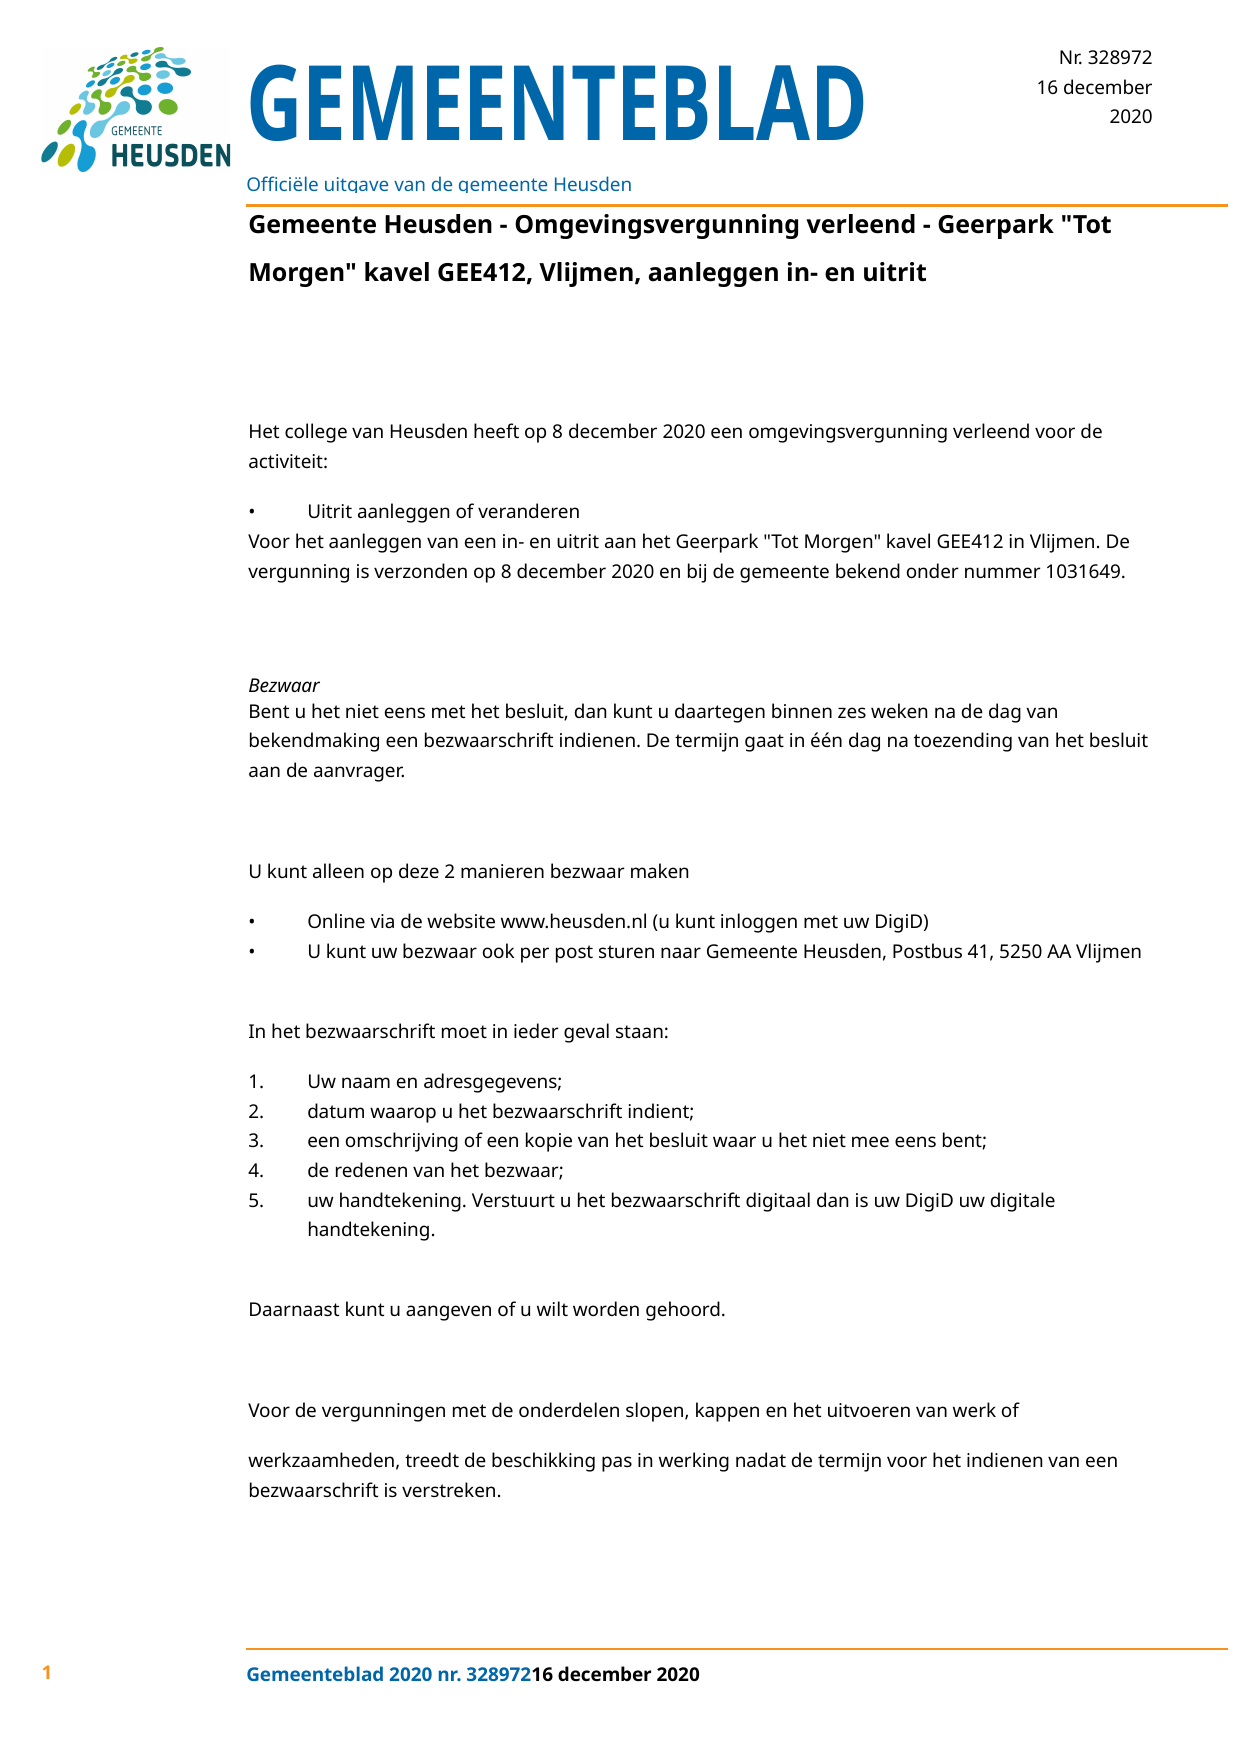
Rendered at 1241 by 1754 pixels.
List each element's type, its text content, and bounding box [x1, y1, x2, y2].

text Bezwaar [248, 672, 1152, 698]
text Daarnaast kunt u aangeven of u wilt worden gehoord. [248, 1296, 1152, 1322]
text Voor het aanleggen van een in- en uitrit aan het Geerpark "Tot Morgen" kavel GEE412 in Vlijmen. De vergunning is verzonden op 8 december 2020 en bij de gemeente bekend onder nummer 1031649. [248, 528, 1152, 584]
list Uw naam en adresgegevens; [248, 1068, 1152, 1094]
text Voor de vergunningen met de onderdelen slopen, kappen en het uitvoeren van werk of [248, 1397, 1152, 1423]
picture [41, 47, 231, 172]
list Uitrit aanleggen of veranderen [248, 499, 1152, 524]
list uw handtekening. Verstuurt u het bezwaarschrift digitaal dan is uw DigiD uw digitale handtekening. [248, 1187, 1152, 1242]
text Bent u het niet eens met het besluit, dan kunt u daartegen binnen zes weken na de dag van bekendmaking een bezwaarschrift indienen. De termijn gaat in één dag na toezending van het besluit aan de aanvrager. [248, 698, 1152, 783]
list Online via de website www.heusden.nl (u kunt inloggen met uw DigiD) [248, 908, 1152, 934]
list een omschrijving of een kopie van het besluit waar u het niet mee eens bent; [248, 1128, 1152, 1153]
text Het college van Heusden heeft op 8 december 2020 een omgevingsvergunning verleend voor de activiteit: [248, 419, 1152, 474]
text Gemeente Heusden - Omgevingsvergunning verleend - Geerpark "Tot Morgen" kavel GEE412, Vlijmen, aanleggen in- en uitrit [248, 207, 1152, 288]
list U kunt uw bezwaar ook per post sturen naar Gemeente Heusden, Postbus 41, 5250 AA Vlijmen [248, 938, 1152, 964]
list de redenen van het bezwaar; [248, 1157, 1152, 1183]
list datum waarop u het bezwaarschrift indient; [248, 1098, 1152, 1124]
text In het bezwaarschrift moet in ieder geval staan: [248, 1018, 1152, 1044]
text werkzaamheden, treedt de beschikking pas in werking nadat de termijn voor het indienen van een bezwaarschrift is verstreken. [248, 1448, 1152, 1503]
text U kunt alleen op deze 2 manieren bezwaar maken [248, 858, 1152, 884]
